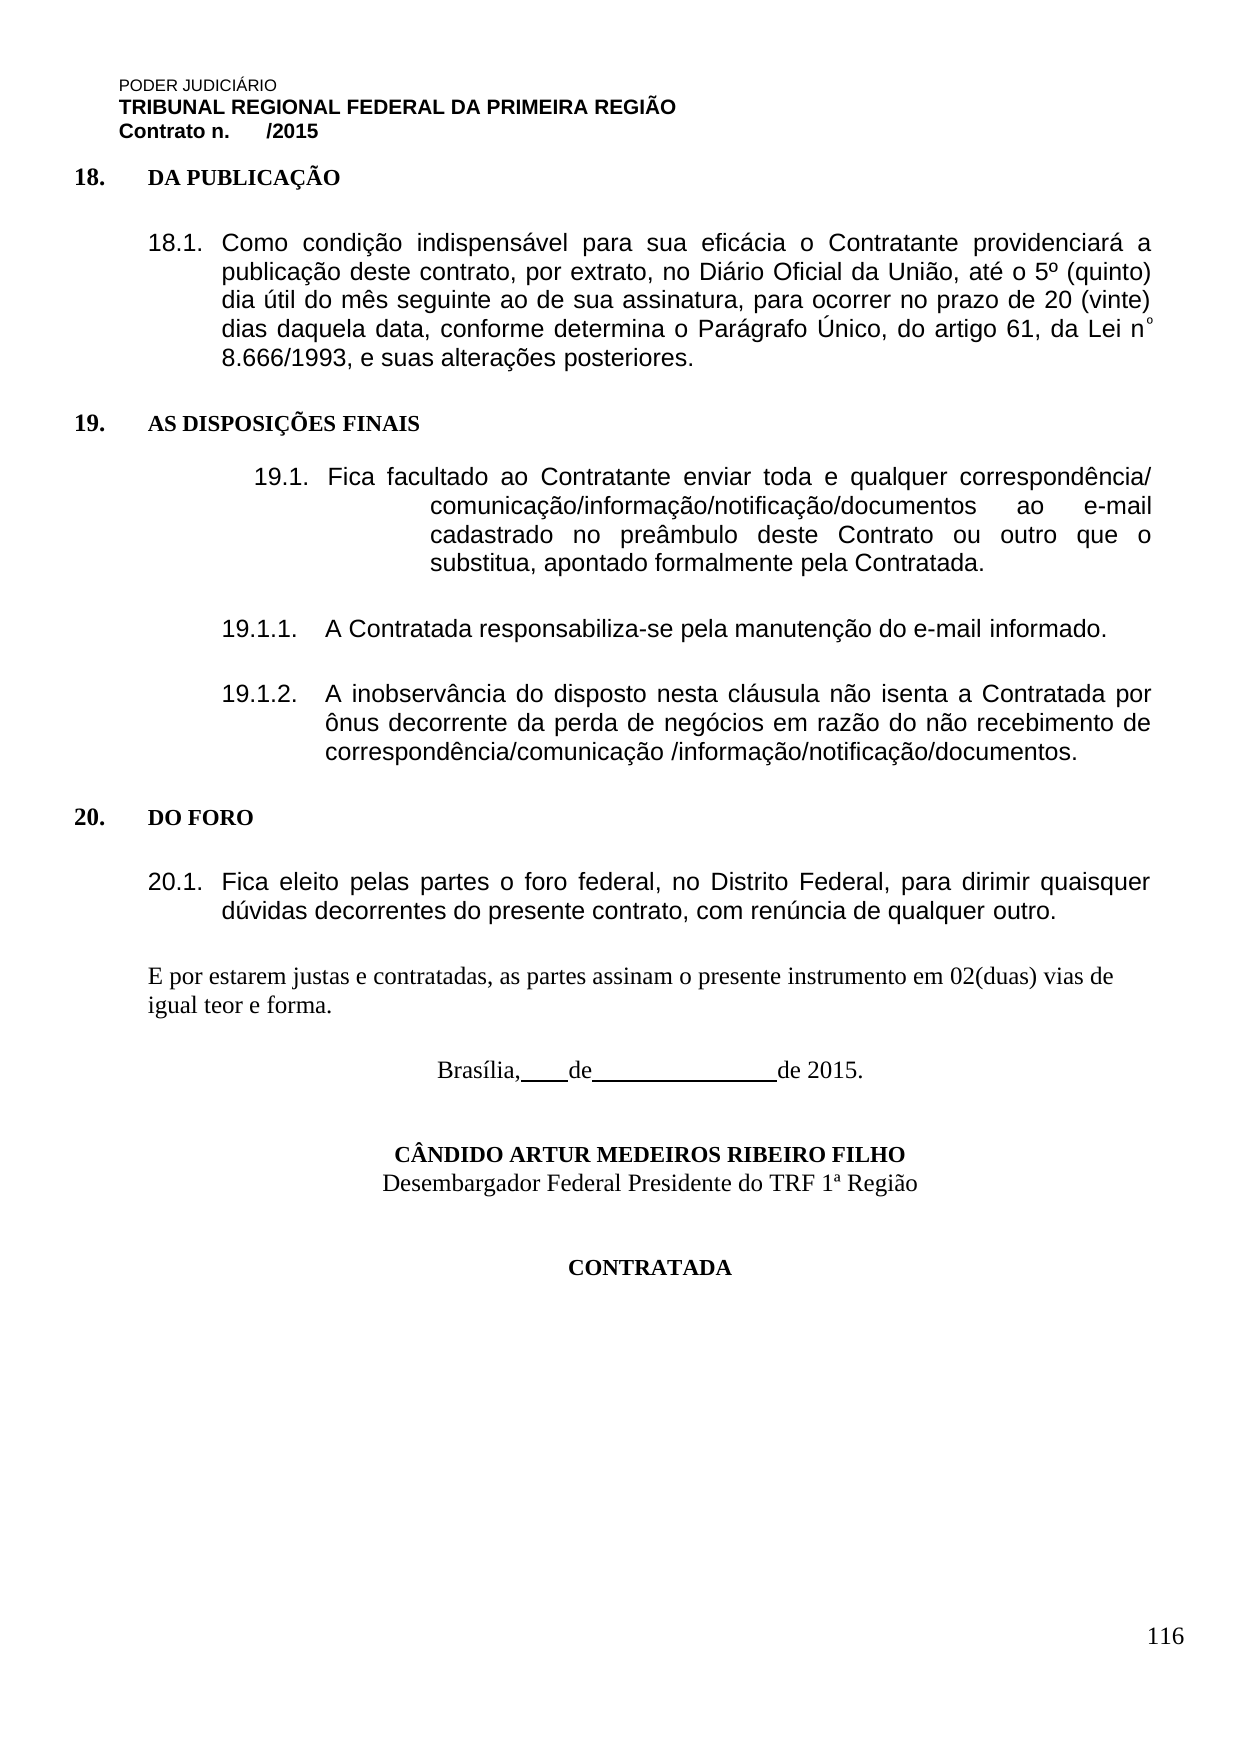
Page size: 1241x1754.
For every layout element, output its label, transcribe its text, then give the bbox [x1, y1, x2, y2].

text CÂNDIDO ARTUR MEDEIROS RIBEIRO FILHO [117, 1141, 1183, 1168]
text Brasília, de de 2015. [117, 1055, 1183, 1084]
list AS DISPOSIÇÕES FINAIS [74, 408, 1184, 437]
list A Contratada responsabiliza-se pela manutenção do e-mail informado. [221, 614, 1184, 642]
text Desembargador Federal Presidente do TRF 1ª Região [117, 1168, 1183, 1197]
list DA PUBLICAÇÃO [74, 162, 1184, 191]
list Fica eleito pelas partes o foro federal, no Distrito Federal, para dirimir quaisquer dúvidas decorrentes do presente contrato, com renúncia de qualquer outro. [148, 867, 1152, 924]
text CONTRATADA [117, 1254, 1183, 1280]
text E por estarem justas e contratadas, as partes assinam o presente instrumento em 02(duas) vias de igual teor e forma. [148, 961, 1152, 1019]
list Fica facultado ao Contratante enviar toda e qualquer correspondência/ comunicação/informação/notificação/documentos ao e-mail cadastrado no preâmbulo deste Contrato ou outro que o substitua, apontado formalmente pela Contratada. [254, 462, 1153, 577]
list Como condição indispensável para sua eficácia o Contratante providenciará a publicação deste contrato, por extrato, no Diário Oficial da União, até o 5º (quinto) dia útil do mês seguinte ao de sua assinatura, para ocorrer no prazo de 20 (vinte) dias daquela data, conforme determina o Parágrafo Único, do artigo 61, da Lei nº 8.666/1993, e suas alterações posteriores. [148, 228, 1153, 372]
list A inobservância do disposto nesta cláusula não isenta a Contratada por ônus decorrente da perda de negócios em razão do não recebimento de correspondência/comunicação /informação/notificação/documentos. [221, 679, 1153, 765]
list DO FORO [74, 802, 1184, 831]
